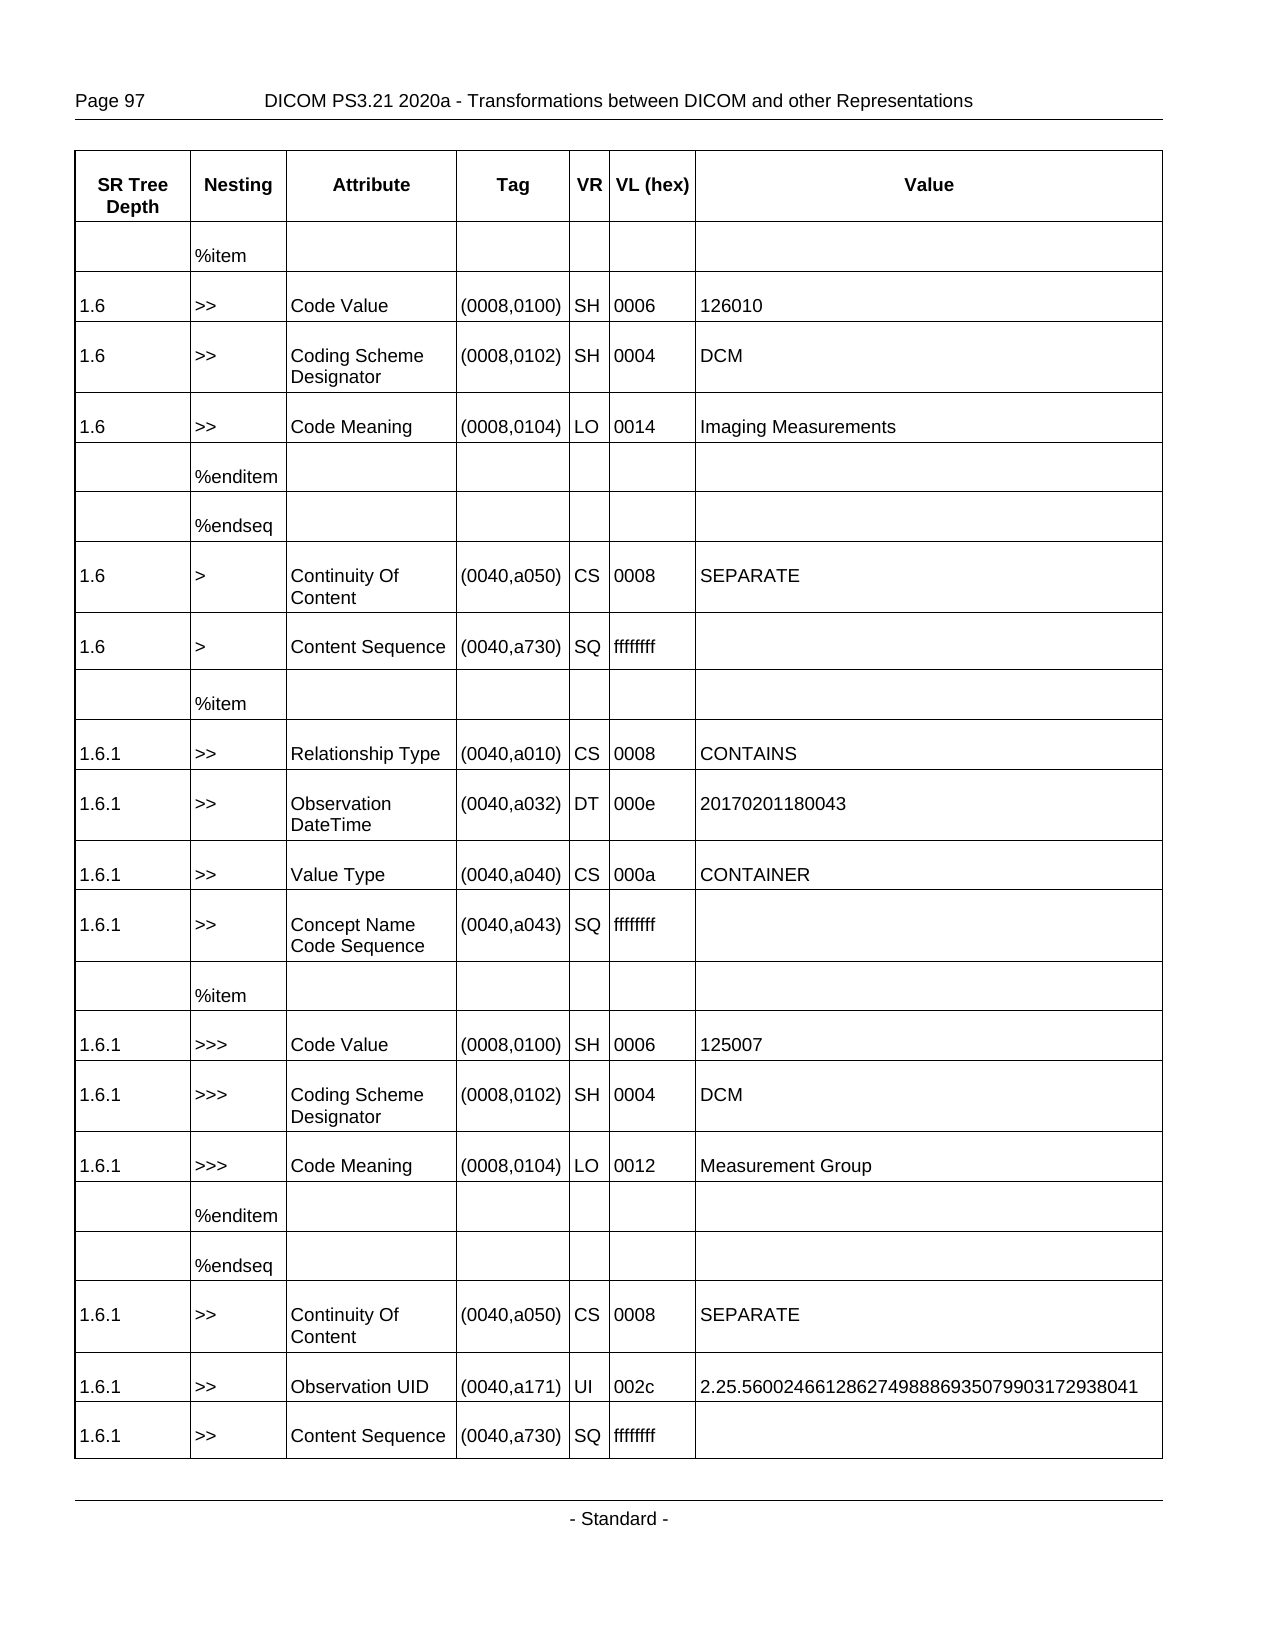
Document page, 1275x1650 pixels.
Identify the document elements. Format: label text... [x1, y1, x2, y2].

table_cell SH [570, 1061, 609, 1131]
table_cell 0006 [610, 1011, 695, 1060]
table_cell Code Value [287, 1011, 456, 1060]
table_cell [610, 1182, 695, 1231]
table_cell 1.6 [76, 272, 190, 321]
table_cell [287, 670, 456, 719]
table_cell Observation DateTime [287, 770, 456, 840]
table_cell [76, 670, 190, 719]
table_cell Value Type [287, 841, 456, 889]
table_cell DCM [696, 322, 1162, 392]
table_cell [570, 670, 609, 719]
table_cell [570, 1232, 609, 1280]
table_cell CONTAINS [696, 720, 1162, 768]
table_cell Code Value [287, 272, 456, 321]
table_header VL (hex) [610, 151, 695, 221]
table_cell [570, 962, 609, 1010]
table_cell SH [570, 1011, 609, 1060]
table_cell Continuity Of Content [287, 542, 456, 612]
table_cell (0040,a040) [457, 841, 569, 889]
table_cell > [191, 542, 286, 612]
table_cell [457, 1182, 569, 1231]
table_cell Content Sequence [287, 1402, 456, 1458]
table_cell 1.6 [76, 542, 190, 612]
table_cell >>> [191, 1132, 286, 1181]
table_cell SQ [570, 613, 609, 669]
table_cell >> [191, 1353, 286, 1401]
table_cell Observation UID [287, 1353, 456, 1401]
table_cell [696, 492, 1162, 541]
table_cell Coding Scheme Designator [287, 1061, 456, 1131]
table_cell 1.6 [76, 393, 190, 442]
table_cell Concept Name Code Sequence [287, 890, 456, 961]
table_cell (0040,a730) [457, 1402, 569, 1458]
table_cell Continuity Of Content [287, 1281, 456, 1352]
table_cell (0008,0102) [457, 1061, 569, 1131]
table_cell SEPARATE [696, 542, 1162, 612]
table_cell [570, 443, 609, 491]
table_cell SH [570, 322, 609, 392]
table_cell [287, 1182, 456, 1231]
table_cell Imaging Measurements [696, 393, 1162, 442]
table_cell %endseq [191, 492, 286, 541]
table_cell 1.6.1 [76, 720, 190, 768]
table_cell [287, 1232, 456, 1280]
table_cell [696, 222, 1162, 271]
table_cell >> [191, 720, 286, 768]
table_cell [696, 443, 1162, 491]
table_cell >> [191, 841, 286, 889]
table_cell CONTAINER [696, 841, 1162, 889]
table_cell 0006 [610, 272, 695, 321]
table_cell %item [191, 222, 286, 271]
table_cell ffffffff [610, 890, 695, 961]
table_cell %enditem [191, 443, 286, 491]
table_cell LO [570, 1132, 609, 1181]
table_cell [696, 1402, 1162, 1458]
table_cell 1.6.1 [76, 1402, 190, 1458]
table_cell [287, 962, 456, 1010]
table_cell >> [191, 890, 286, 961]
table_cell [457, 443, 569, 491]
table_cell SQ [570, 890, 609, 961]
table_cell CS [570, 720, 609, 768]
table_cell CS [570, 542, 609, 612]
table_cell [570, 1182, 609, 1231]
table_cell 0008 [610, 1281, 695, 1352]
table_cell [76, 443, 190, 491]
table_cell (0008,0104) [457, 393, 569, 442]
table_cell %enditem [191, 1182, 286, 1231]
table_cell (0008,0100) [457, 272, 569, 321]
table_cell Code Meaning [287, 393, 456, 442]
table_cell 0012 [610, 1132, 695, 1181]
table_header VR [570, 151, 609, 221]
table_cell [457, 670, 569, 719]
table_cell [696, 962, 1162, 1010]
table_cell 1.6.1 [76, 1353, 190, 1401]
table_cell %item [191, 962, 286, 1010]
table_header Tag [457, 151, 569, 221]
table_cell >> [191, 322, 286, 392]
table_cell (0040,a010) [457, 720, 569, 768]
table_cell (0040,a171) [457, 1353, 569, 1401]
table_cell ffffffff [610, 1402, 695, 1458]
table_cell 1.6 [76, 322, 190, 392]
table_cell %endseq [191, 1232, 286, 1280]
table_cell >> [191, 1281, 286, 1352]
table_cell 1.6.1 [76, 1281, 190, 1352]
table_cell [610, 492, 695, 541]
table_cell [457, 222, 569, 271]
table_cell [76, 1182, 190, 1231]
table_cell 1.6.1 [76, 841, 190, 889]
table_cell [287, 443, 456, 491]
table_cell Coding Scheme Designator [287, 322, 456, 392]
table_cell Relationship Type [287, 720, 456, 768]
table_cell [457, 1232, 569, 1280]
table_cell 1.6 [76, 613, 190, 669]
table_header SR Tree Depth [76, 151, 190, 221]
table_cell [76, 492, 190, 541]
table_cell [457, 962, 569, 1010]
table_cell >> [191, 272, 286, 321]
table_cell [696, 890, 1162, 961]
table_cell LO [570, 393, 609, 442]
table_cell (0040,a050) [457, 1281, 569, 1352]
table_cell 1.6.1 [76, 770, 190, 840]
table_cell 000a [610, 841, 695, 889]
table_cell [76, 1232, 190, 1280]
table_cell [696, 1182, 1162, 1231]
table_cell >> [191, 770, 286, 840]
table_cell 2.25.56002466128627498886935079903172938041 [696, 1353, 1162, 1401]
table_cell [610, 443, 695, 491]
table_cell (0008,0102) [457, 322, 569, 392]
table_cell 0008 [610, 542, 695, 612]
table_cell [287, 222, 456, 271]
table_cell [696, 613, 1162, 669]
table_cell [457, 492, 569, 541]
table_cell > [191, 613, 286, 669]
table_cell DT [570, 770, 609, 840]
table_header Nesting [191, 151, 286, 221]
table_cell 125007 [696, 1011, 1162, 1060]
table_cell SH [570, 272, 609, 321]
table_cell %item [191, 670, 286, 719]
table_cell [570, 492, 609, 541]
table_cell 1.6.1 [76, 890, 190, 961]
table_cell 0004 [610, 322, 695, 392]
table_cell [287, 492, 456, 541]
table_cell 1.6.1 [76, 1011, 190, 1060]
table_cell 20170201180043 [696, 770, 1162, 840]
table_cell [610, 1232, 695, 1280]
table_cell 002c [610, 1353, 695, 1401]
table_cell [610, 222, 695, 271]
table_header Attribute [287, 151, 456, 221]
table_cell Code Meaning [287, 1132, 456, 1181]
table_cell [696, 670, 1162, 719]
table_cell 1.6.1 [76, 1061, 190, 1131]
table_cell [570, 222, 609, 271]
table_cell [610, 670, 695, 719]
table_cell SQ [570, 1402, 609, 1458]
table_cell (0040,a032) [457, 770, 569, 840]
table_cell (0008,0100) [457, 1011, 569, 1060]
table_cell 0004 [610, 1061, 695, 1131]
table_cell >> [191, 1402, 286, 1458]
table_cell 0008 [610, 720, 695, 768]
table_cell >> [191, 393, 286, 442]
table_cell >>> [191, 1011, 286, 1060]
table_cell [76, 222, 190, 271]
table_header Value [696, 151, 1162, 221]
table_cell 0014 [610, 393, 695, 442]
table_cell Measurement Group [696, 1132, 1162, 1181]
table_cell Content Sequence [287, 613, 456, 669]
table_cell [610, 962, 695, 1010]
table_cell DCM [696, 1061, 1162, 1131]
table_cell CS [570, 841, 609, 889]
table_cell (0040,a050) [457, 542, 569, 612]
table_cell (0008,0104) [457, 1132, 569, 1181]
table_cell >>> [191, 1061, 286, 1131]
table_cell [76, 962, 190, 1010]
table_cell SEPARATE [696, 1281, 1162, 1352]
table_cell (0040,a043) [457, 890, 569, 961]
table_cell 126010 [696, 272, 1162, 321]
table_cell CS [570, 1281, 609, 1352]
table_cell ffffffff [610, 613, 695, 669]
table_cell 1.6.1 [76, 1132, 190, 1181]
table_cell [696, 1232, 1162, 1280]
table_cell UI [570, 1353, 609, 1401]
table_cell 000e [610, 770, 695, 840]
table_cell (0040,a730) [457, 613, 569, 669]
